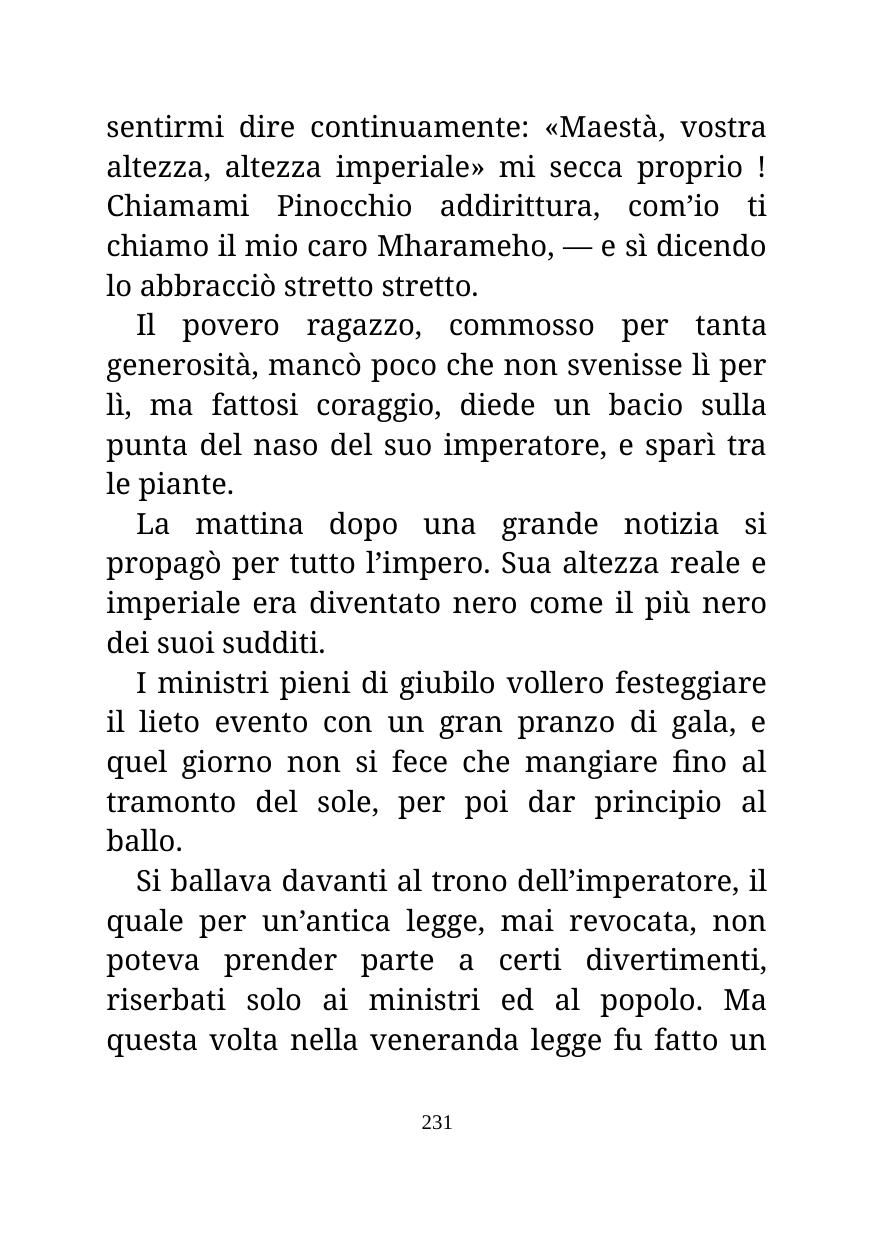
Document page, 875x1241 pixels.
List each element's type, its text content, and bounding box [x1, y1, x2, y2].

text Il povero ragazzo, commosso per tanta generosità, mancò poco che non svenisse lì per lì, ma fattosi coraggio, diede un bacio sulla punta del naso del suo imperatore, e sparì tra le piante. [106, 305, 768, 503]
text sentirmi dire continuamente: «Maestà, vostra altezza, altezza imperiale» mi secca proprio ! Chiamami Pinocchio addirittura, com’io ti chiamo il mio caro Mharameho, — e sì dicendo lo abbracciò stretto stretto. [106, 106, 768, 305]
text I ministri pieni di giubilo vollero festeggiare il lieto evento con un gran pranzo di gala, e quel giorno non si fece che mangiare fino al tramonto del sole, per poi dar principio al ballo. [106, 662, 768, 860]
text Si ballava davanti al trono dell’imperatore, il quale per un’antica legge, mai revocata, non poteva prender parte a certi divertimenti, riserbati solo ai ministri ed al popolo. Ma questa volta nella veneranda legge fu fatto un [106, 860, 768, 1059]
text La mattina dopo una grande notizia si propagò per tutto l’impero. Sua altezza reale e imperiale era diventato nero come il più nero dei suoi sudditi. [106, 503, 768, 662]
